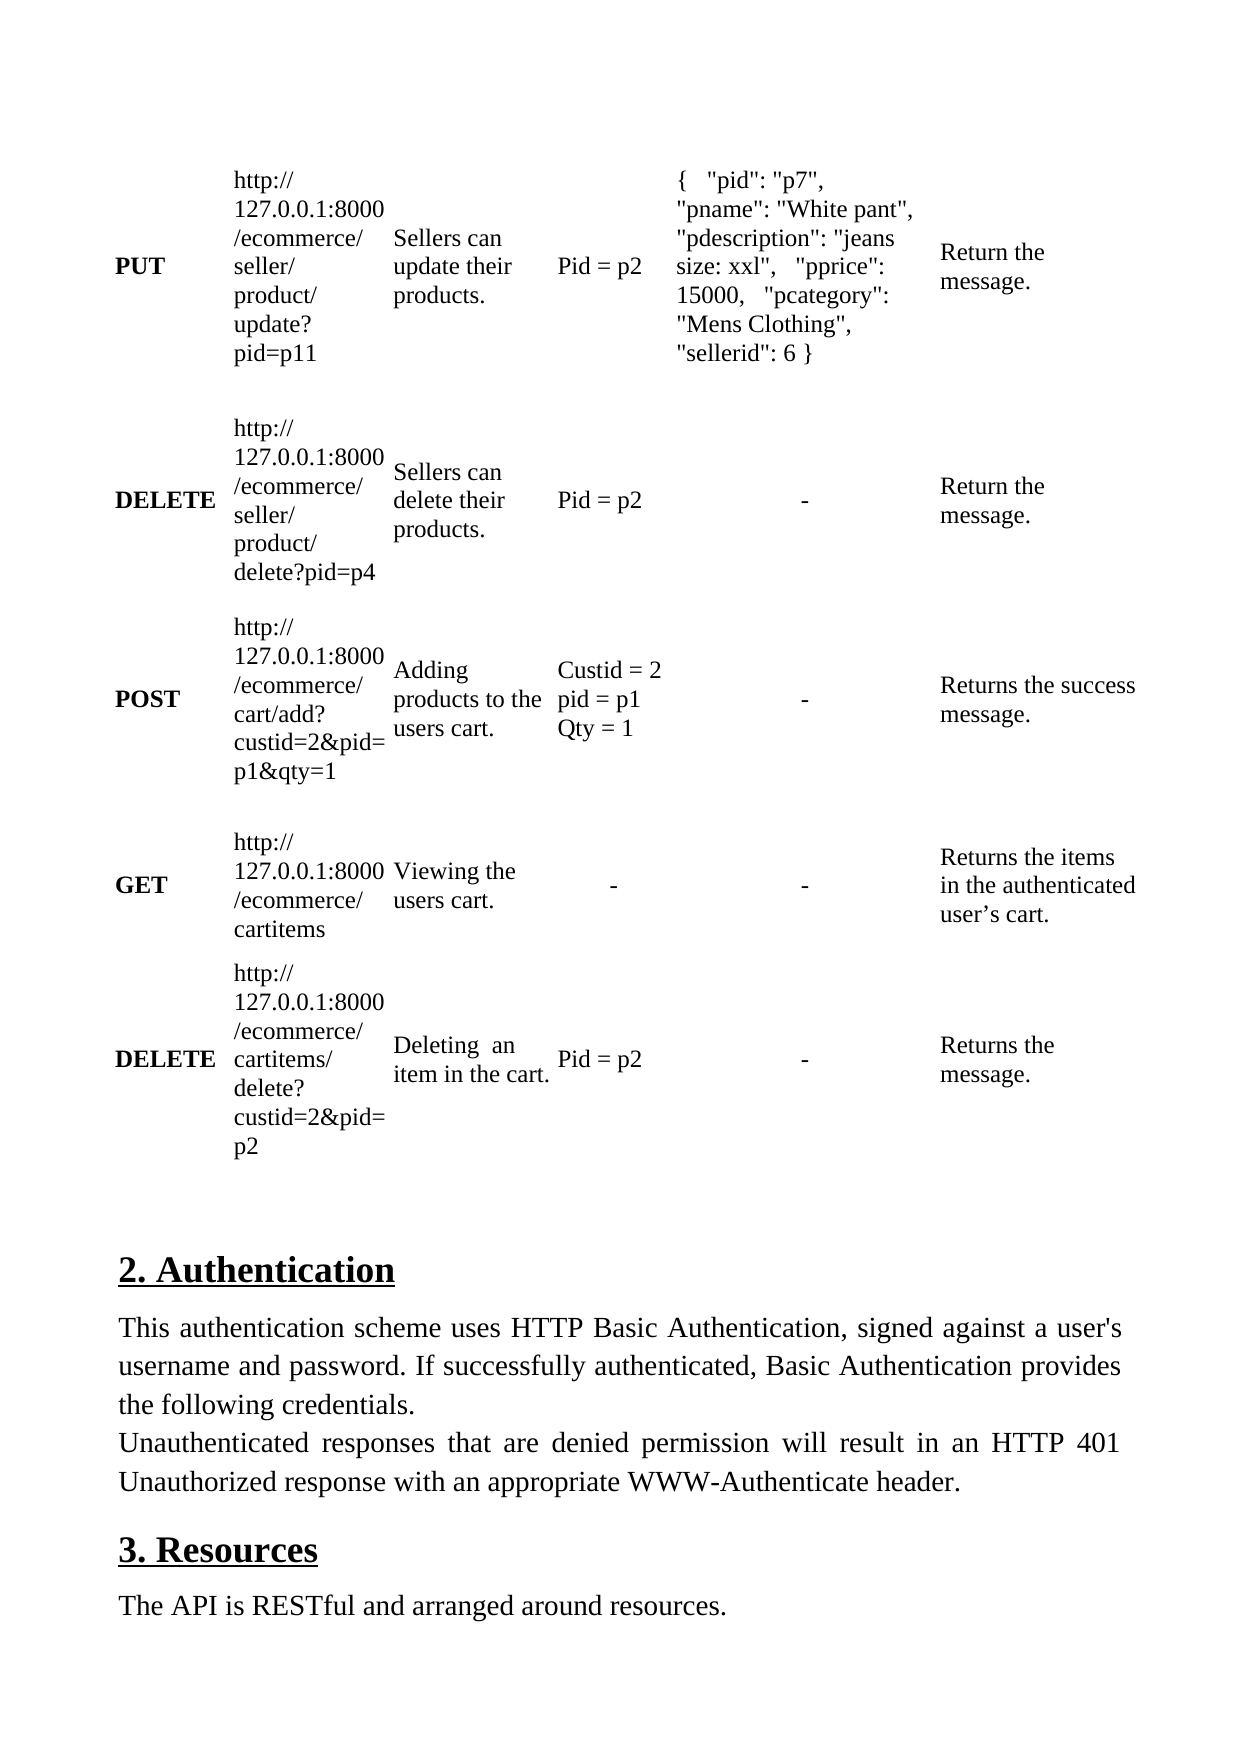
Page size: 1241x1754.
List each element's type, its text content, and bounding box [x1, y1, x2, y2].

table_cell - [673, 958, 937, 1159]
table_cell Pid = p2 [554, 118, 673, 413]
table_cell GET [112, 811, 231, 958]
subtitle 2. Authentication [118, 1248, 1122, 1291]
text Unauthenticated responses that are denied permission will result in an HTTP 401 Unauthorized response with an appropriate WWW-Authenticate header. [118, 1425, 1122, 1497]
table_cell http://127.0.0.1:8000/ecommerce/cartitems/delete?custid=2&pid=p2 [231, 958, 390, 1159]
table_cell Pid = p2 [554, 414, 673, 586]
table_cell DELETE [112, 958, 231, 1159]
table_cell Deleting an item in the cart. [390, 958, 554, 1159]
table_cell http://127.0.0.1:8000/ecommerce/cartitems [231, 811, 390, 958]
table_cell Sellers can update their products. [390, 118, 554, 413]
table_cell DELETE [112, 414, 231, 586]
table_cell Pid = p2 [554, 958, 673, 1159]
table_cell Return the message. [937, 414, 1140, 586]
table_cell { "pid": "p7", "pname": "White pant", "pdescription": "jeans size: xxl", "pprice": 15000, "pcategory": "Mens Clothing", "sellerid": 6 } [673, 118, 937, 413]
table_cell Adding products to the users cart. [390, 586, 554, 811]
table_cell http://127.0.0.1:8000/ecommerce/seller/product/update?pid=p11 [231, 118, 390, 413]
table_cell Custid = 2 pid = p1 Qty = 1 [554, 586, 673, 811]
subtitle 3. Resources [118, 1527, 1122, 1571]
table_cell http://127.0.0.1:8000/ecommerce/seller/product/delete?pid=p4 [231, 414, 390, 586]
table_cell Return the message. [937, 118, 1140, 413]
text This authentication scheme uses HTTP Basic Authentication, signed against a user's username and password. If successfully authenticated, Basic Authentication provides the following credentials. [118, 1310, 1122, 1420]
table_cell - [554, 811, 673, 958]
table_cell POST [112, 586, 231, 811]
text The API is RESTful and arranged around resources. [118, 1588, 1122, 1622]
table_cell Viewing the users cart. [390, 811, 554, 958]
table_cell Sellers can delete their products. [390, 414, 554, 586]
table_cell PUT [112, 118, 231, 413]
table_cell Returns the success message. [937, 586, 1140, 811]
table_cell Returns the message. [937, 958, 1140, 1159]
table_cell Returns the items in the authenticated user’s cart. [937, 811, 1140, 958]
table_cell - [673, 811, 937, 958]
table_cell - [673, 414, 937, 586]
table_cell http://127.0.0.1:8000/ecommerce/cart/add?custid=2&pid=p1&qty=1 [231, 586, 390, 811]
table_cell - [673, 586, 937, 811]
